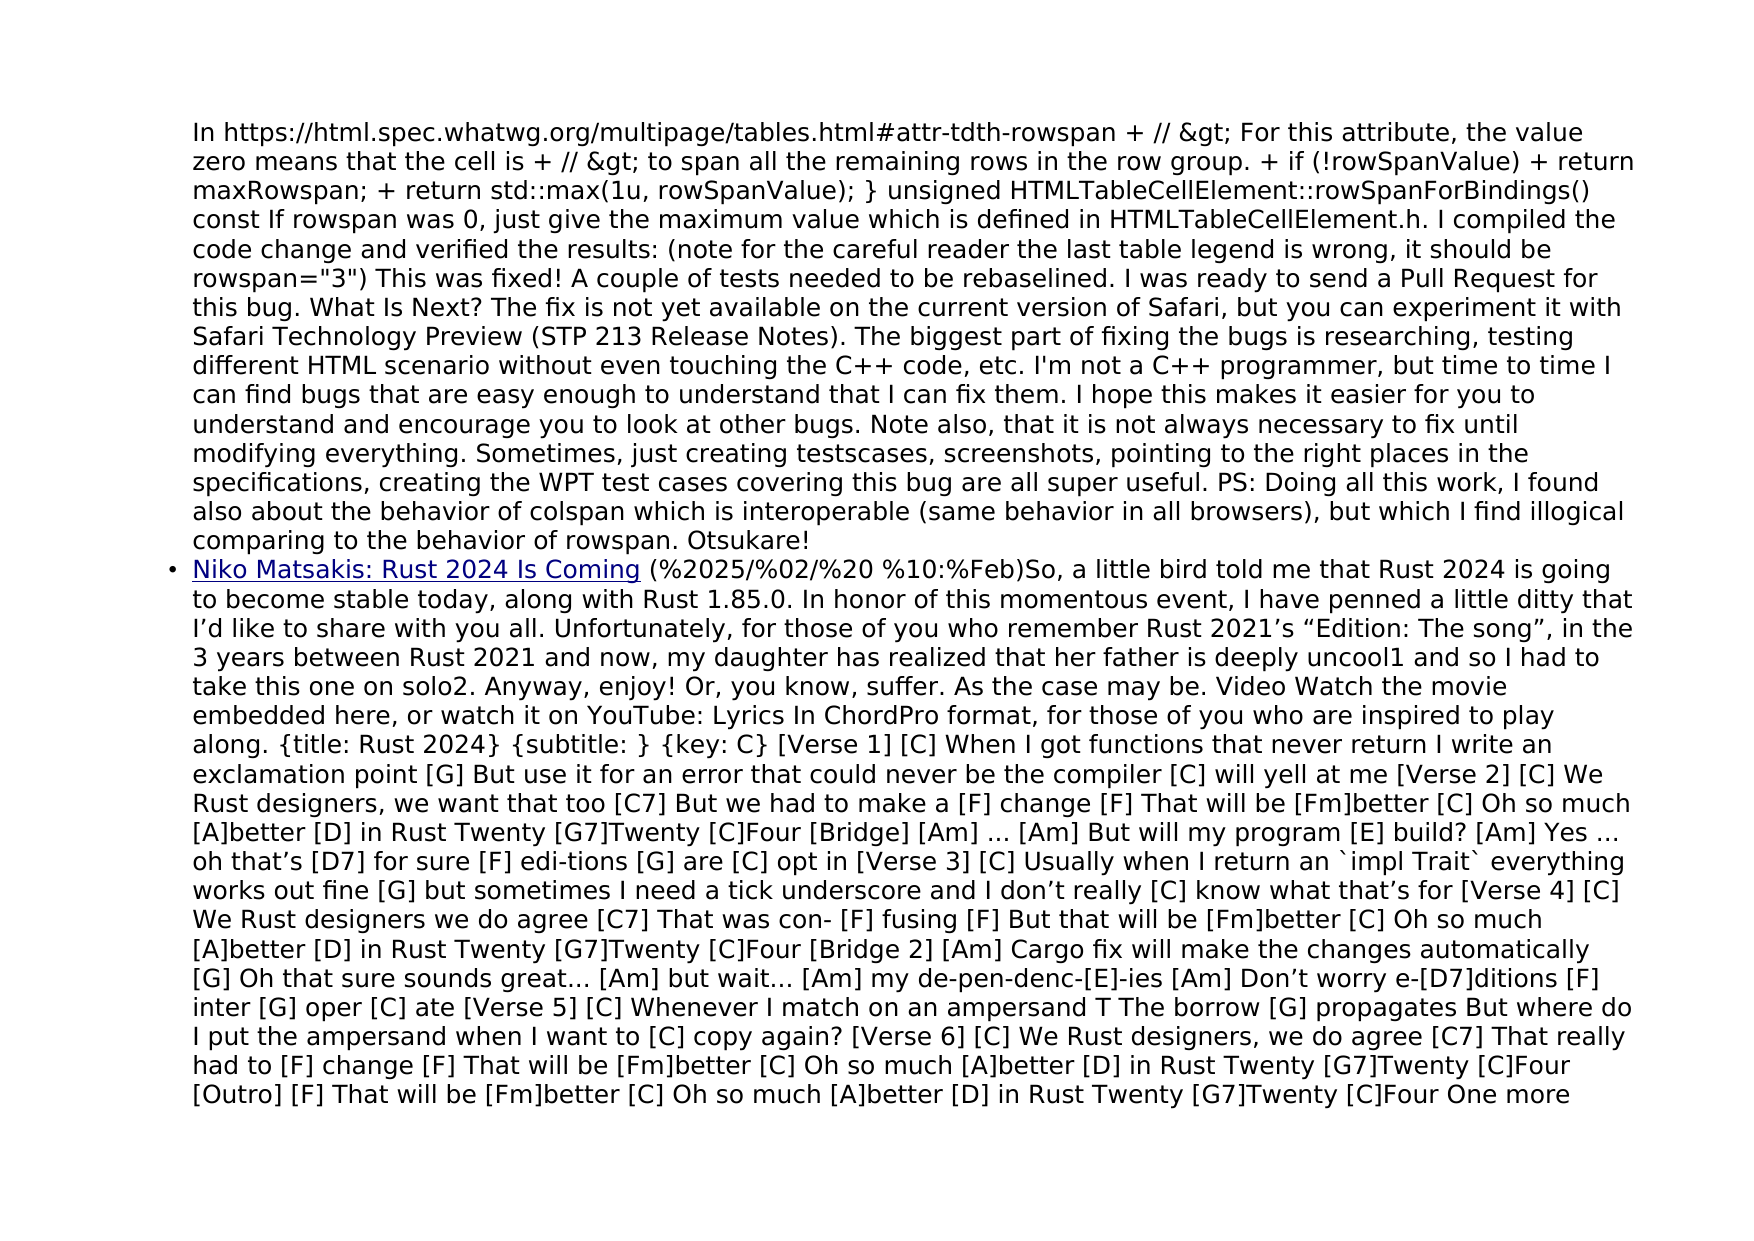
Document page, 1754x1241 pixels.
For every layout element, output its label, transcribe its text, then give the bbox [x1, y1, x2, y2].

list Niko Matsakis: Rust 2024 Is Coming (%2025/%02/%20 %10:%Feb)So, a little bird told me that Rust 2024 is going to become stable today, along with Rust 1.85.0. In honor of this momentous event, I have penned a little ditty that I’d like to share with you all. Unfortunately, for those of you who remember Rust 2021’s “Edition: The song”, in the 3 years between Rust 2021 and now, my daughter has realized that her father is deeply uncool1 and so I had to take this one on solo2. Anyway, enjoy! Or, you know, suffer. As the case may be. Video Watch the movie embedded here, or watch it on YouTube: Lyrics In ChordPro format, for those of you who are inspired to play along. {title: Rust 2024} {subtitle: } {key: C} [Verse 1] [C] When I got functions that never return I write an exclamation point [G] But use it for an error that could never be the compiler [C] will yell at me [Verse 2] [C] We Rust designers, we want that too [C7] But we had to make a [F] change [F] That will be [Fm]better [C] Oh so much [A]better [D] in Rust Twenty [G7]Twenty [C]Four [Bridge] [Am] ... [Am] But will my program [E] build? [Am] Yes ... oh that’s [D7] for sure [F] edi-tions [G] are [C] opt in [Verse 3] [C] Usually when I return an `impl Trait` everything works out fine [G] but sometimes I need a tick underscore and I don’t really [C] know what that’s for [Verse 4] [C] We Rust designers we do agree [C7] That was con- [F] fusing [F] But that will be [Fm]better [C] Oh so much [A]better [D] in Rust Twenty [G7]Twenty [C]Four [Bridge 2] [Am] Cargo fix will make the changes automatically [G] Oh that sure sounds great... [Am] but wait... [Am] my de-pen-denc-[E]-ies [Am] Don’t worry e-[D7]ditions [F] inter [G] oper [C] ate [Verse 5] [C] Whenever I match on an ampersand T The borrow [G] propagates But where do I put the ampersand when I want to [C] copy again? [Verse 6] [C] We Rust designers, we do agree [C7] That really had to [F] change [F] That will be [Fm]better [C] Oh so much [A]better [D] in Rust Twenty [G7]Twenty [C]Four [Outro] [F] That will be [Fm]better [C] Oh so much [A]better [D] in Rust Twenty [G7]Twenty [C]Four One more [177, 556, 1636, 1110]
list In https://html.spec.whatwg.org/multipage/tables.html#attr-tdth-rowspan + // &gt; For this attribute, the value zero means that the cell is + // &gt; to span all the remaining rows in the row group. + if (!rowSpanValue) + return maxRowspan; + return std::max(1u, rowSpanValue); } unsigned HTMLTableCellElement::rowSpanForBindings() const If rowspan was 0, just give the maximum value which is defined in HTMLTableCellElement.h. I compiled the code change and verified the results: (note for the careful reader the last table legend is wrong, it should be rowspan="3") This was fixed! A couple of tests needed to be rebaselined. I was ready to send a Pull Request for this bug. What Is Next? The fix is not yet available on the current version of Safari, but you can experiment it with Safari Technology Preview (STP 213 Release Notes). The biggest part of fixing the bugs is researching, testing different HTML scenario without even touching the C++ code, etc. I'm not a C++ programmer, but time to time I can find bugs that are easy enough to understand that I can fix them. I hope this makes it easier for you to understand and encourage you to look at other bugs. Note also, that it is not always necessary to fix until modifying everything. Sometimes, just creating testscases, screenshots, pointing to the right places in the specifications, creating the WPT test cases covering this bug are all super useful. PS: Doing all this work, I found also about the behavior of colspan which is interoperable (same behavior in all browsers), but which I find illogical comparing to the behavior of rowspan. Otsukare! [177, 118, 1636, 556]
